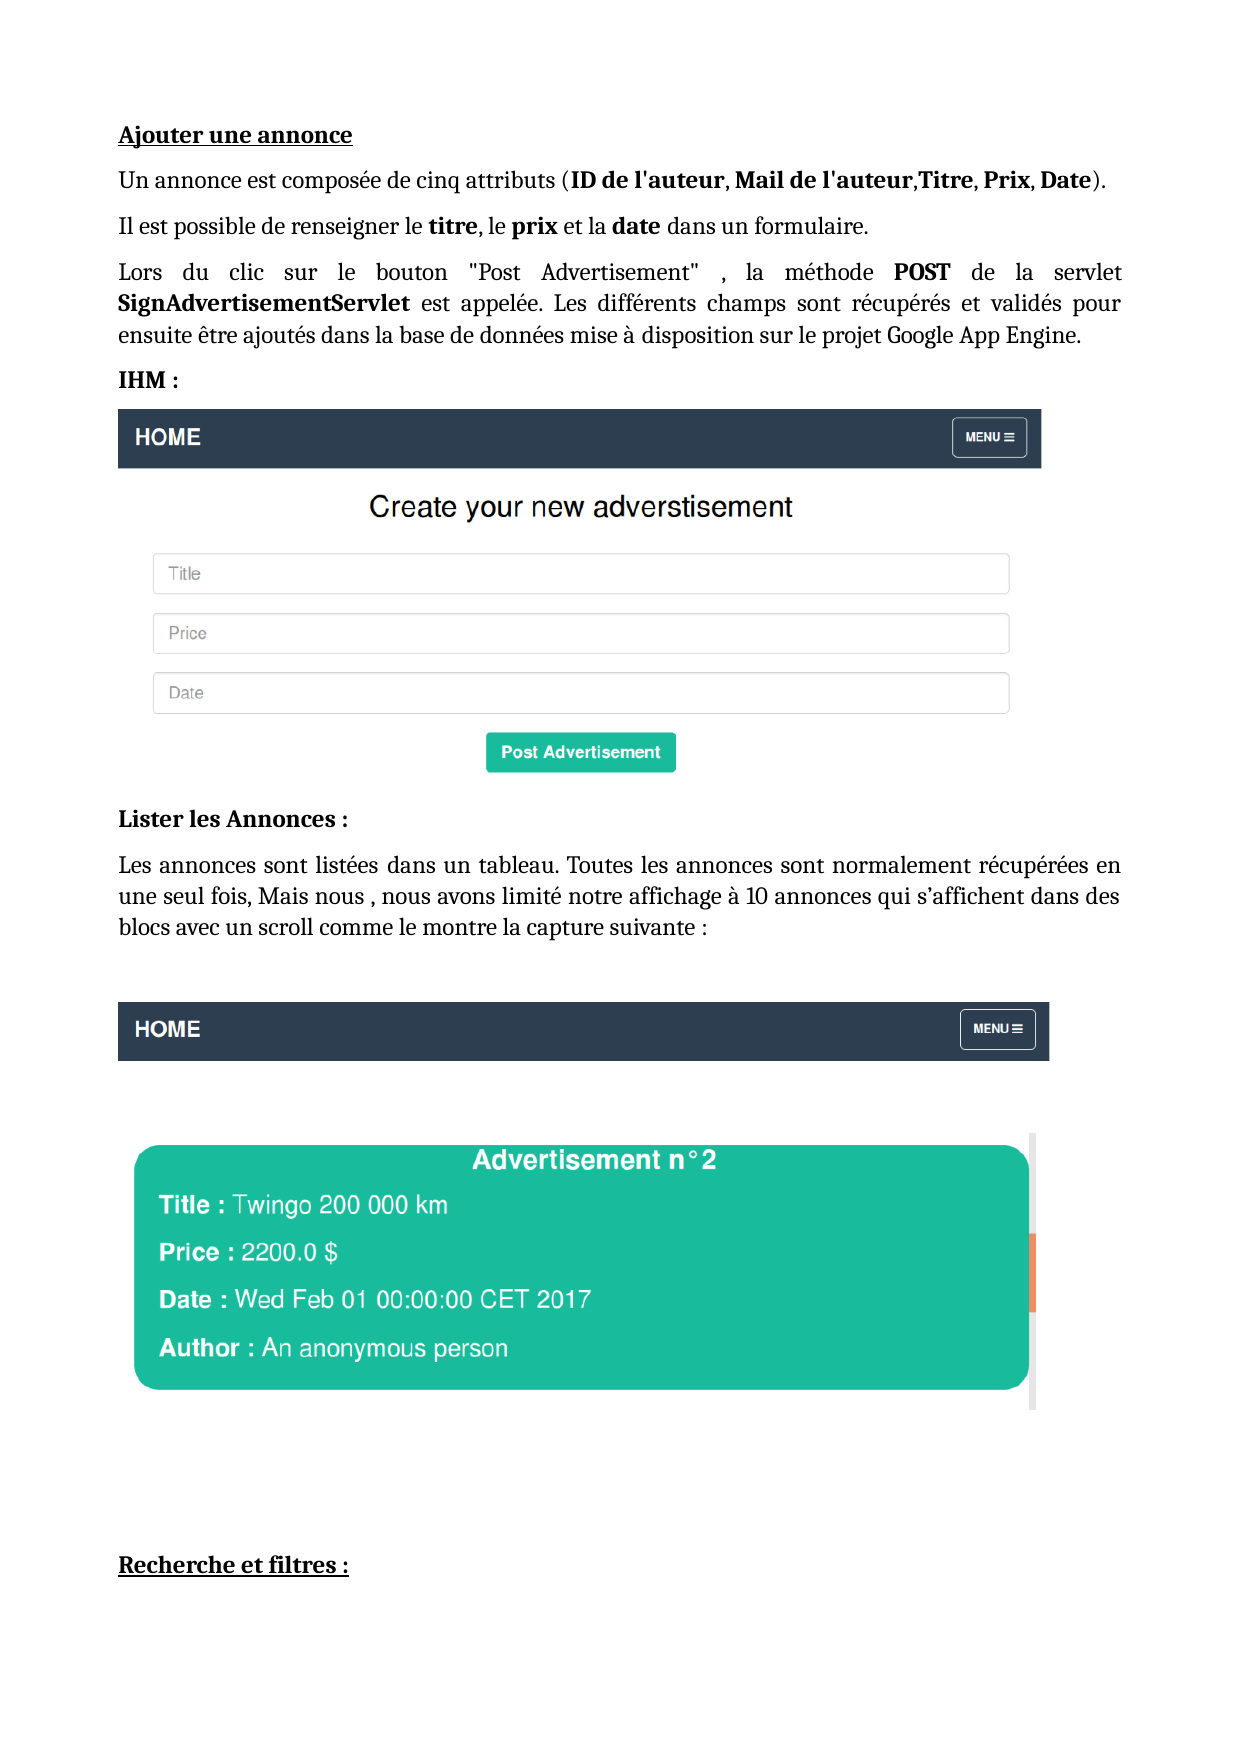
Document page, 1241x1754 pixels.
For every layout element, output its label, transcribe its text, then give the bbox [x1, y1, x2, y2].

text Recherche et filtres : [118, 1548, 1122, 1580]
text Lister les Annonces : [118, 802, 1122, 834]
text Lors du clic sur le bouton "Post Advertisement" , la méthode POST de la servlet SignAdvertisementServlet est appelée. Les différents champs sont récupérés et validés pour ensuite être ajoutés dans la base de données mise à disposition sur le projet Google App Engine. [118, 256, 1122, 349]
text Ajouter une annonce [118, 118, 1122, 149]
text Les annonces sont listées dans un tableau. Toutes les annonces sont normalement récupérées en une seul fois, Mais nous , nous avons limité notre affichage à 10 annonces qui s’affichent dans des blocs avec un scroll comme le montre la capture suivante : [118, 848, 1122, 942]
picture [118, 1002, 1050, 1437]
text IHM : [118, 364, 1122, 395]
text Un annonce est composée de cinq attributs (ID de l'auteur, Mail de l'auteur,Titre, Prix, Date). [118, 164, 1122, 195]
text Il est possible de renseigner le titre, le prix et la date dans un formulaire. [118, 210, 1122, 241]
picture [118, 409, 1042, 788]
